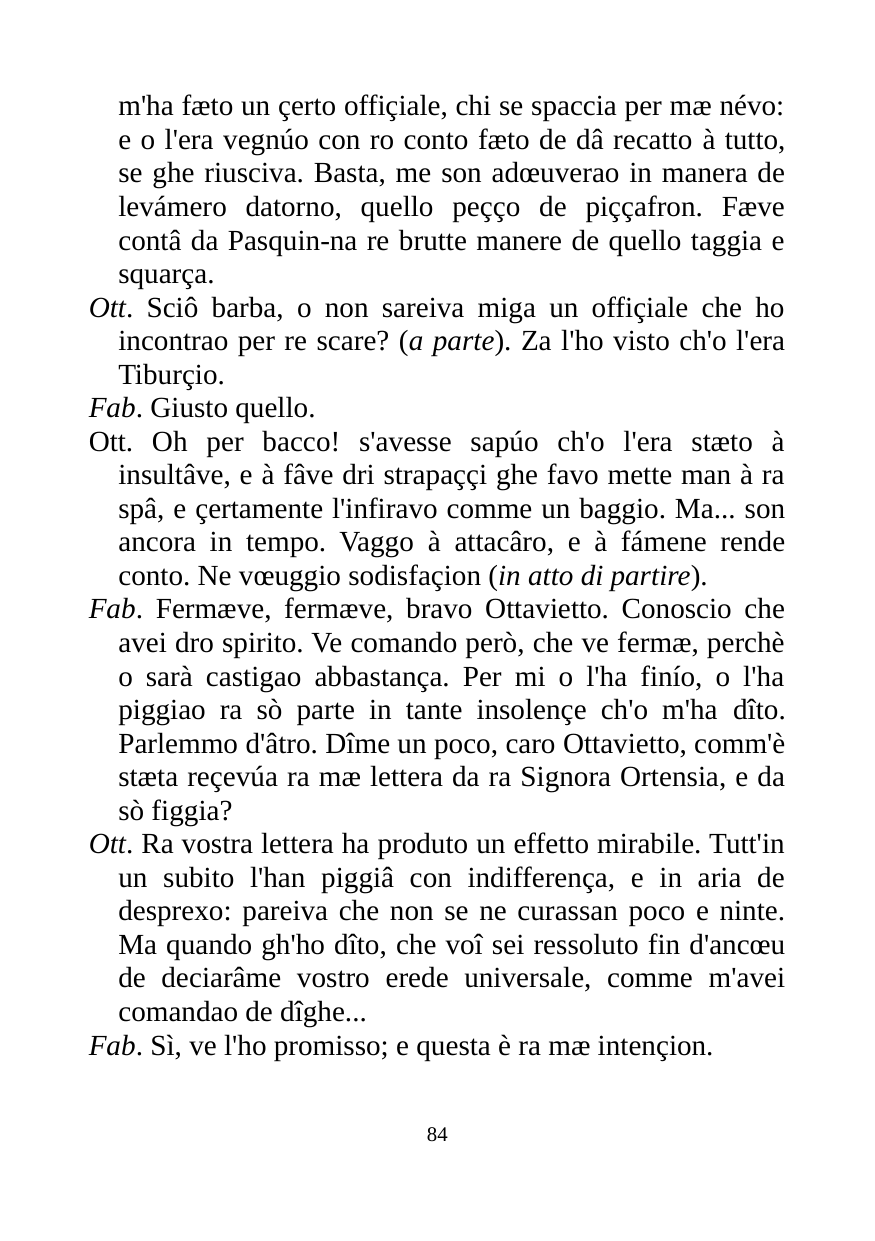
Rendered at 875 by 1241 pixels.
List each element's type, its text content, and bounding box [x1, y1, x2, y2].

text Fab. Sì, ve l'ho promisso; e questa è ra mæ intençion. [88, 1028, 786, 1061]
text Ott. Ra vostra lettera ha produto un effetto mirabile. Tutt'in un subito l'han piggiâ con indifferença, e in aria de desprexo: pareiva che non se ne curassan poco e ninte. Ma quando gh'ho dîto, che voî sei ressoluto fin d'ancœu de deciarâme vostro erede universale, comme m'avei comandao de dîghe... [88, 826, 786, 1028]
text Fab. Giusto quello. [88, 390, 786, 424]
text m'ha fæto un çerto offiçiale, chi se spaccia per mæ névo: e o l'era vegnúo con ro conto fæto de dâ recatto à tutto, se ghe riusciva. Basta, me son adœuverao in manera de levámero datorno, quello peçço de piççafron. Fæve contâ da Pasquin-na re brutte manere de quello taggia e squarça. [88, 88, 786, 290]
text Ott. Sciô barba, o non sareiva miga un offiçiale che ho incontrao per re scare? (a parte). Za l'ho visto ch'o l'era Tiburçio. [88, 290, 786, 390]
text Ott. Oh per bacco! s'avesse sapúo ch'o l'era stæto à insultâve, e à fâve dri strapaççi ghe favo mette man à ra spâ, e çertamente l'infiravo comme un baggio. Ma... son ancora in tempo. Vaggo à attacâro, e à fámene rende conto. Ne vœuggio sodisfaçion (in atto di partire). [88, 424, 786, 592]
text Fab. Fermæve, fermæve, bravo Ottavietto. Conoscio che avei dro spirito. Ve comando però, che ve fermæ, perchè o sarà castigao abbastança. Per mi o l'ha finío, o l'ha piggiao ra sò parte in tante insolençe ch'o m'ha dîto. Parlemmo d'âtro. Dîme un poco, caro Ottavietto, comm'è stæta reçevúa ra mæ lettera da ra Signora Ortensia, e da sò figgia? [88, 592, 786, 826]
